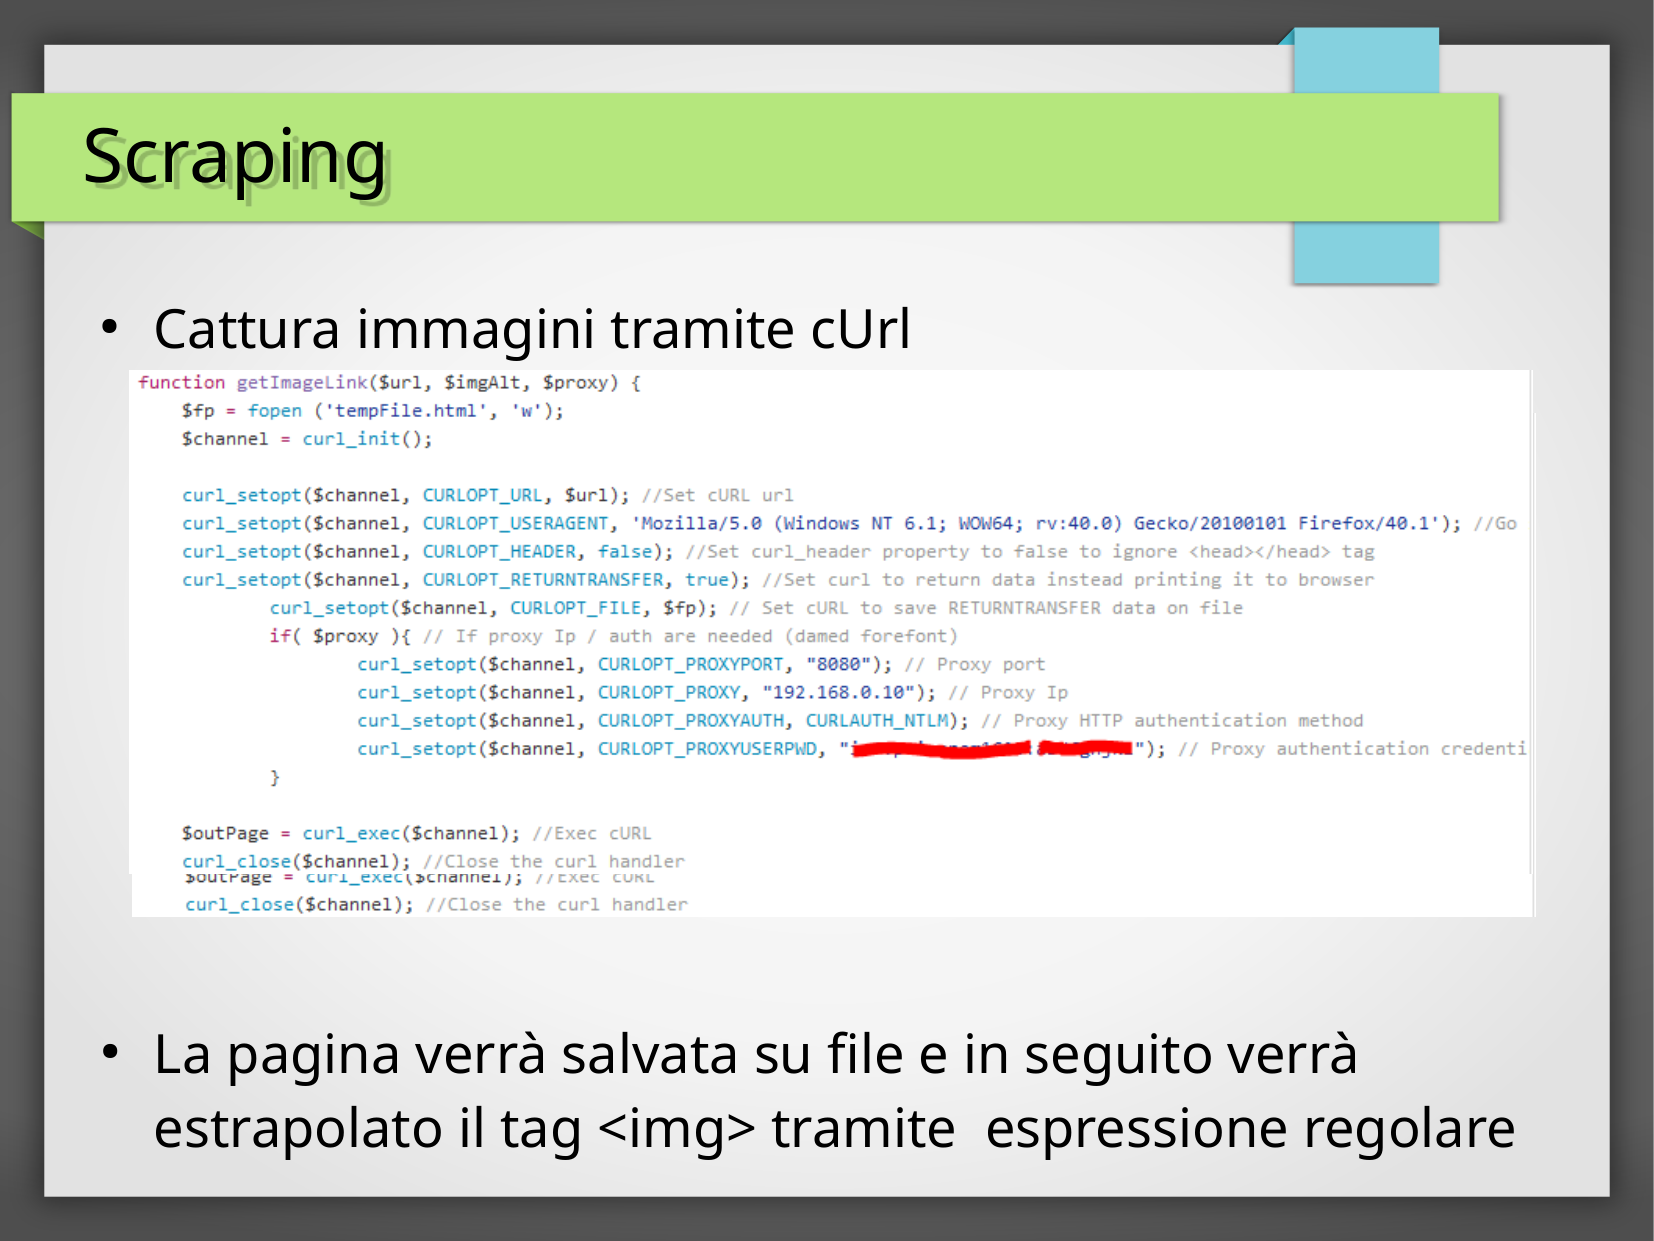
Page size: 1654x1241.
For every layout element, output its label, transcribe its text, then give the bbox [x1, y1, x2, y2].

list Cattura immagini tramite cUrl La pagina verrà salvata su file e in seguito verrà estrapolato il tag <img> tramite espressione regolare [82, 289, 1572, 1131]
picture [0, 0, 1654, 1241]
title Scraping [82, 49, 1571, 257]
